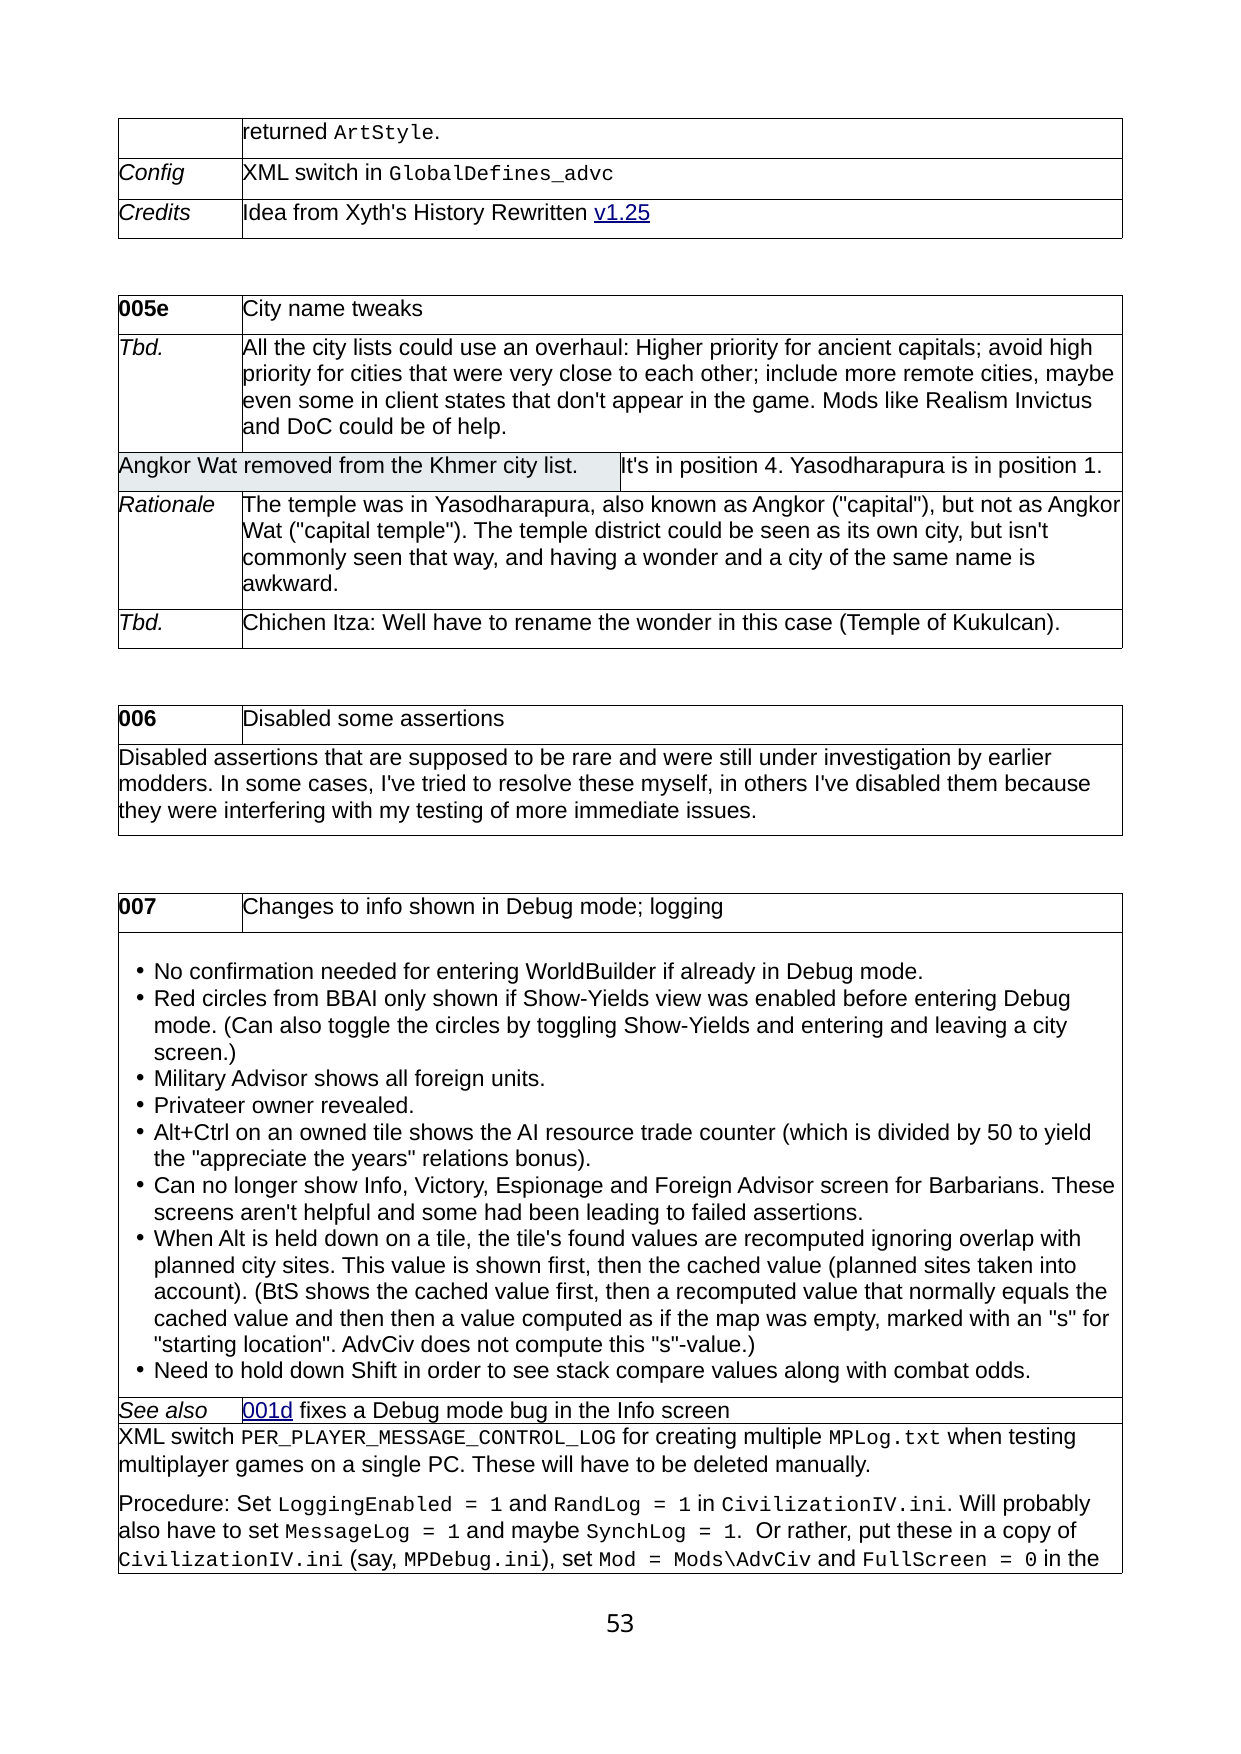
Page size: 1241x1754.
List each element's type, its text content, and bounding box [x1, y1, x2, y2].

table_cell The temple was in Yasodharapura, also known as Angkor ("capital"), but not as Angkor Wat ("capital temple"). The temple district could be seen as its own city, but isn't commonly seen that way, and having a wonder and a city of the same name is awkward. [243, 492, 1122, 608]
table_header 007 [119, 894, 242, 932]
table_cell See also [119, 1398, 242, 1423]
table_cell [119, 119, 242, 158]
table_header City name tweaks [243, 296, 1122, 334]
table_cell Rationale [119, 492, 242, 608]
table_cell XML switch in GlobalDefines_advc [243, 159, 1122, 198]
table_cell No confirmation needed for entering WorldBuilder if already in Debug mode. Red circles from BBAI only shown if Show-Yields view was enabled before entering Debug mode. (Can also toggle the circles by toggling Show-Yields and entering and leaving a city screen.) Military Advisor shows all foreign units. Privateer owner revealed. Alt+Ctrl on an owned tile shows the AI resource trade counter (which is divided by 50 to yield the "appreciate the years" relations bonus). Can no longer show Info, Victory, Espionage and Foreign Advisor screen for Barbarians. These screens aren't helpful and some had been leading to failed assertions. When Alt is held down on a tile, the tile's found values are recomputed ignoring overlap with planned city sites. This value is shown first, then the cached value (planned sites taken into account). (BtS shows the cached value first, then a recomputed value that normally equals the cached value and then then a value computed as if the map was empty, marked with an "s" for "starting location". AdvCiv does not compute this "s"-value.) Need to hold down Shift in order to see stack compare values along with combat odds. [119, 933, 1122, 1397]
table_cell All the city lists could use an overhaul: Higher priority for ancient capitals; avoid high priority for cities that were very close to each other; include more remote cities, maybe even some in client states that don't appear in the game. Mods like Realism Invictus and DoC could be of help. [243, 335, 1122, 452]
table_header Disabled some assertions [243, 706, 1122, 744]
table_cell Angkor Wat removed from the Khmer city list. [119, 453, 620, 491]
table_cell Chichen Itza: Well have to rename the wonder in this case (Temple of Kukulcan). [243, 610, 1122, 647]
table_header 005e [119, 296, 242, 334]
table_cell XML switch PER_PLAYER_MESSAGE_CONTROL_LOG for creating multiple MPLog.txt when testing multiplayer games on a single PC. These will have to be deleted manually. Procedure: Set LoggingEnabled = 1 and RandLog = 1 in CivilizationIV.ini. Will probably also have to set MessageLog = 1 and maybe SynchLog = 1. Or rather, put these in a copy of CivilizationIV.ini (say, MPDebug.ini), set Mod = Mods\AdvCiv and FullScreen = 0 in the [119, 1424, 1122, 1573]
table_cell Idea from Xyth's History Rewritten v1.25 [243, 200, 1122, 237]
table_cell Tbd. [119, 335, 242, 452]
table_cell Disabled assertions that are supposed to be rare and were still under investigation by earlier modders. In some cases, I've tried to resolve these myself, in others I've disabled them because they were interfering with my testing of more immediate issues. [119, 745, 1122, 835]
table_cell Config [119, 159, 242, 198]
table_header Changes to info shown in Debug mode; logging [243, 894, 1122, 932]
table_cell 001d fixes a Debug mode bug in the Info screen [243, 1398, 1122, 1423]
table_cell It's in position 4. Yasodharapura is in position 1. [621, 453, 1122, 491]
table_cell Tbd. [119, 610, 242, 647]
table_header 006 [119, 706, 242, 744]
table_cell returned ArtStyle. [243, 119, 1122, 158]
table_cell Credits [119, 200, 242, 237]
